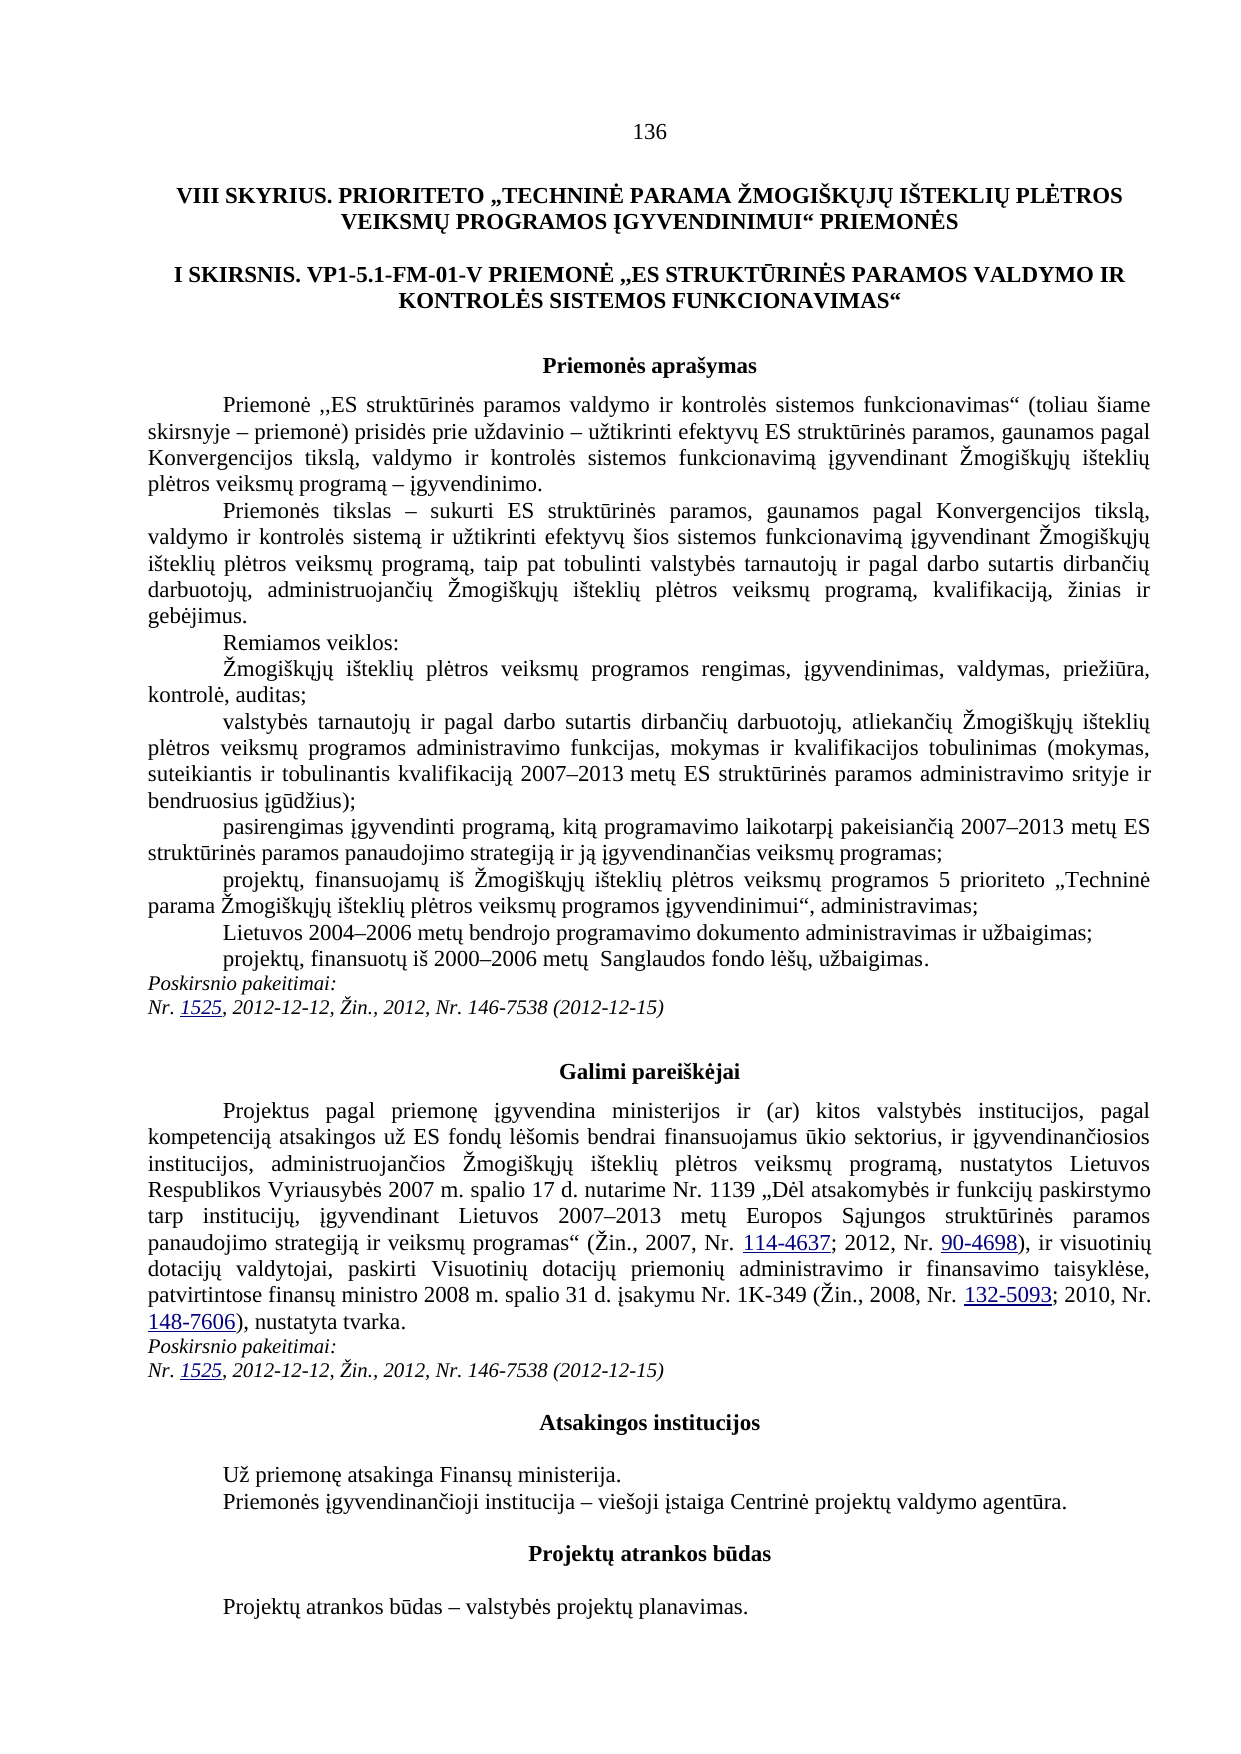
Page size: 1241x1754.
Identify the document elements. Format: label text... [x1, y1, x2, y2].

text Priemonės tikslas – sukurti ES struktūrinės paramos, gaunamos pagal Konvergencijos tikslą, valdymo ir kontrolės sistemą ir užtikrinti efektyvų šios sistemos funkcionavimą įgyvendinant Žmogiškųjų išteklių plėtros veiksmų programą, taip pat tobulinti valstybės tarnautojų ir pagal darbo sutartis dirbančių darbuotojų, administruojančių Žmogiškųjų išteklių plėtros veiksmų programą, kvalifikaciją, žinias ir gebėjimus. [148, 497, 1152, 629]
text Nr. 1525, 2012-12-12, Žin., 2012, Nr. 146-7538 (2012-12-15) [148, 995, 1152, 1019]
text I SKIRSNIS. VP1-5.1-FM-01-V PRIEMONĖ ,,ES STRUKTŪRINĖS PARAMOS VALDYMO IR KONTROLĖS SISTEMOS FUNKCIONAVIMAS“ [148, 261, 1152, 314]
text valstybės tarnautojų ir pagal darbo sutartis dirbančių darbuotojų, atliekančių Žmogiškųjų išteklių plėtros veiksmų programos administravimo funkcijas, mokymas ir kvalifikacijos tobulinimas (mokymas, suteikiantis ir tobulinantis kvalifikaciją 2007–2013 metų ES struktūrinės paramos administravimo srityje ir bendruosius įgūdžius); [148, 708, 1152, 813]
text Priemonė ,,ES struktūrinės paramos valdymo ir kontrolės sistemos funkcionavimas“ (toliau šiame skirsnyje – priemonė) prisidės prie uždavinio – užtikrinti efektyvų ES struktūrinės paramos, gaunamos pagal Konvergencijos tikslą, valdymo ir kontrolės sistemos funkcionavimą įgyvendinant Žmogiškųjų išteklių plėtros veiksmų programą – įgyvendinimo. [148, 391, 1152, 497]
text Nr. 1525, 2012-12-12, Žin., 2012, Nr. 146-7538 (2012-12-15) [148, 1358, 1152, 1382]
text projektų, finansuotų iš 2000–2006 metų Sanglaudos fondo lėšų, užbaigimas. [148, 945, 1152, 971]
text Remiamos veiklos: [148, 629, 1152, 655]
text Projektų atrankos būdas – valstybės projektų planavimas. [148, 1593, 1152, 1619]
text Galimi pareiškėjai [148, 1058, 1152, 1084]
text Poskirsnio pakeitimai: [148, 971, 1152, 995]
text Priemonės įgyvendinančioji institucija – viešoji įstaiga Centrinė projektų valdymo agentūra. [148, 1488, 1152, 1514]
text Projektus pagal priemonę įgyvendina ministerijos ir (ar) kitos valstybės institucijos, pagal kompetenciją atsakingos už ES fondų lėšomis bendrai finansuojamus ūkio sektorius, ir įgyvendinančiosios institucijos, administruojančios Žmogiškųjų išteklių plėtros veiksmų programą, nustatytos Lietuvos Respublikos Vyriausybės 2007 m. spalio 17 d. nutarime Nr. 1139 „Dėl atsakomybės ir funkcijų paskirstymo tarp institucijų, įgyvendinant Lietuvos 2007–2013 metų Europos Sąjungos struktūrinės paramos panaudojimo strategiją ir veiksmų programas“ (Žin., 2007, Nr. 114-4637; 2012, Nr. 90-4698), ir visuotinių dotacijų valdytojai, paskirti Visuotinių dotacijų priemonių administravimo ir finansavimo taisyklėse, patvirtintose finansų ministro 2008 m. spalio 31 d. įsakymu Nr. 1K-349 (Žin., 2008, Nr. 132-5093; 2010, Nr. 148-7606), nustatyta tvarka. [148, 1097, 1152, 1334]
text projektų, finansuojamų iš Žmogiškųjų išteklių plėtros veiksmų programos 5 prioriteto „Techninė parama Žmogiškųjų išteklių plėtros veiksmų programos įgyvendinimui“, administravimas; [148, 866, 1152, 918]
text Projektų atrankos būdas [148, 1541, 1152, 1567]
text VIII SKYRIUS. PRIORITETO „TECHNINĖ PARAMA ŽMOGIŠKŲJŲ IŠTEKLIŲ PLĖTROS VEIKSMŲ PROGRAMOS ĮGYVENDINIMUI“ PRIEMONĖS [148, 182, 1152, 235]
text Atsakingos institucijos [148, 1409, 1152, 1435]
text Už priemonę atsakinga Finansų ministerija. [148, 1461, 1152, 1488]
text Lietuvos 2004–2006 metų bendrojo programavimo dokumento administravimas ir užbaigimas; [148, 918, 1152, 945]
text Poskirsnio pakeitimai: [148, 1334, 1152, 1358]
text Žmogiškųjų išteklių plėtros veiksmų programos rengimas, įgyvendinimas, valdymas, priežiūra, kontrolė, auditas; [148, 655, 1152, 708]
text Priemonės aprašymas [148, 353, 1152, 379]
text pasirengimas įgyvendinti programą, kitą programavimo laikotarpį pakeisiančią 2007–2013 metų ES struktūrinės paramos panaudojimo strategiją ir ją įgyvendinančias veiksmų programas; [148, 813, 1152, 866]
